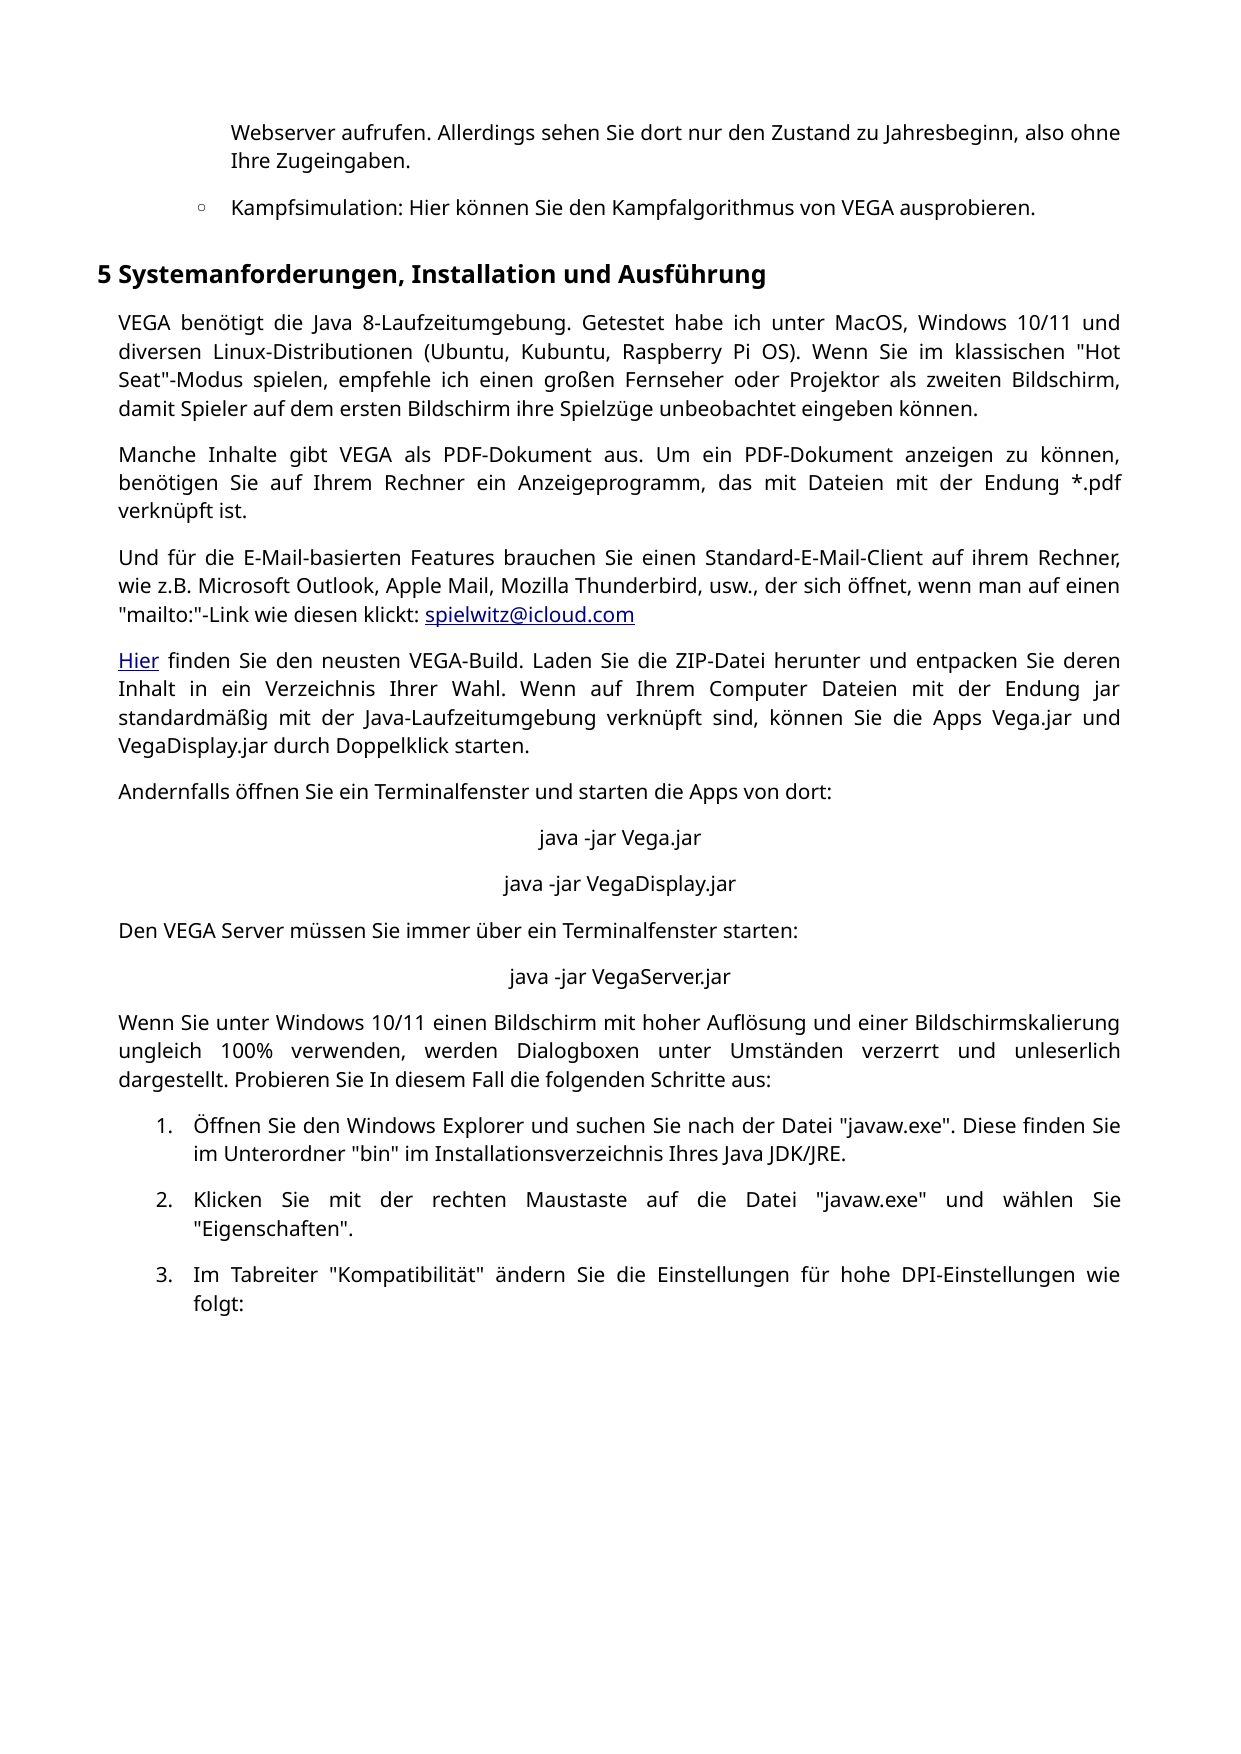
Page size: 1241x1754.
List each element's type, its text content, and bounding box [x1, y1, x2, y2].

list Im Tabreiter "Kompatibilität" ändern Sie die Einstellungen für hohe DPI-Einstellungen wie folgt: [156, 1260, 1122, 1317]
text Manche Inhalte gibt VEGA als PDF-Dokument aus. Um ein PDF-Dokument anzeigen zu können, benötigen Sie auf Ihrem Rechner ein Anzeigeprogramm, das mit Dateien mit der Endung *.pdf verknüpft ist. [118, 440, 1122, 525]
text java -jar Vega.jar [118, 823, 1122, 852]
subtitle Systemanforderungen, Installation und Ausführung [118, 257, 1122, 291]
text java -jar VegaServer.jar [118, 962, 1122, 990]
list Öffnen Sie den Windows Explorer und suchen Sie nach der Datei "javaw.exe". Diese finden Sie im Unterordner "bin" im Installationsverzeichnis Ihres Java JDK/JRE. [156, 1111, 1122, 1168]
text Und für die E-Mail-basierten Features brauchen Sie einen Standard-E-Mail-Client auf ihrem Rechner, wie z.B. Microsoft Outlook, Apple Mail, Mozilla Thunderbird, usw., der sich öffnet, wenn man auf einen "mailto:"-Link wie diesen klickt: spielwitz@icloud.com [118, 543, 1122, 628]
text Wenn Sie unter Windows 10/11 einen Bildschirm mit hoher Auflösung und einer Bildschirmskalierung ungleich 100% verwenden, werden Dialogboxen unter Umständen verzerrt und unleserlich dargestellt. Probieren Sie In diesem Fall die folgenden Schritte aus: [118, 1008, 1122, 1093]
list Webserver aufrufen. Allerdings sehen Sie dort nur den Zustand zu Jahresbeginn, also ohne Ihre Zugeingaben. [193, 118, 1122, 175]
list Klicken Sie mit der rechten Maustaste auf die Datei "javaw.exe" und wählen Sie "Eigenschaften". [156, 1186, 1122, 1242]
text java -jar VegaDisplay.jar [118, 869, 1122, 898]
text Hier finden Sie den neusten VEGA-Build. Laden Sie die ZIP-Datei herunter und entpacken Sie deren Inhalt in ein Verzeichnis Ihrer Wahl. Wenn auf Ihrem Computer Dateien mit der Endung jar standardmäßig mit der Java-Laufzeitumgebung verknüpft sind, können Sie die Apps Vega.jar und VegaDisplay.jar durch Doppelklick starten. [118, 646, 1122, 759]
text Andernfalls öffnen Sie ein Terminalfenster und starten die Apps von dort: [118, 777, 1122, 806]
list Kampfsimulation: Hier können Sie den Kampfalgorithmus von VEGA ausprobieren. [193, 193, 1122, 221]
text Den VEGA Server müssen Sie immer über ein Terminalfenster starten: [118, 916, 1122, 944]
text VEGA benötigt die Java 8-Laufzeitumgebung. Getestet habe ich unter MacOS, Windows 10/11 und diversen Linux-Distributionen (Ubuntu, Kubuntu, Raspberry Pi OS). Wenn Sie im klassischen "Hot Seat"-Modus spielen, empfehle ich einen großen Fernseher oder Projektor als zweiten Bildschirm, damit Spieler auf dem ersten Bildschirm ihre Spielzüge unbeobachtet eingeben können. [118, 308, 1122, 422]
